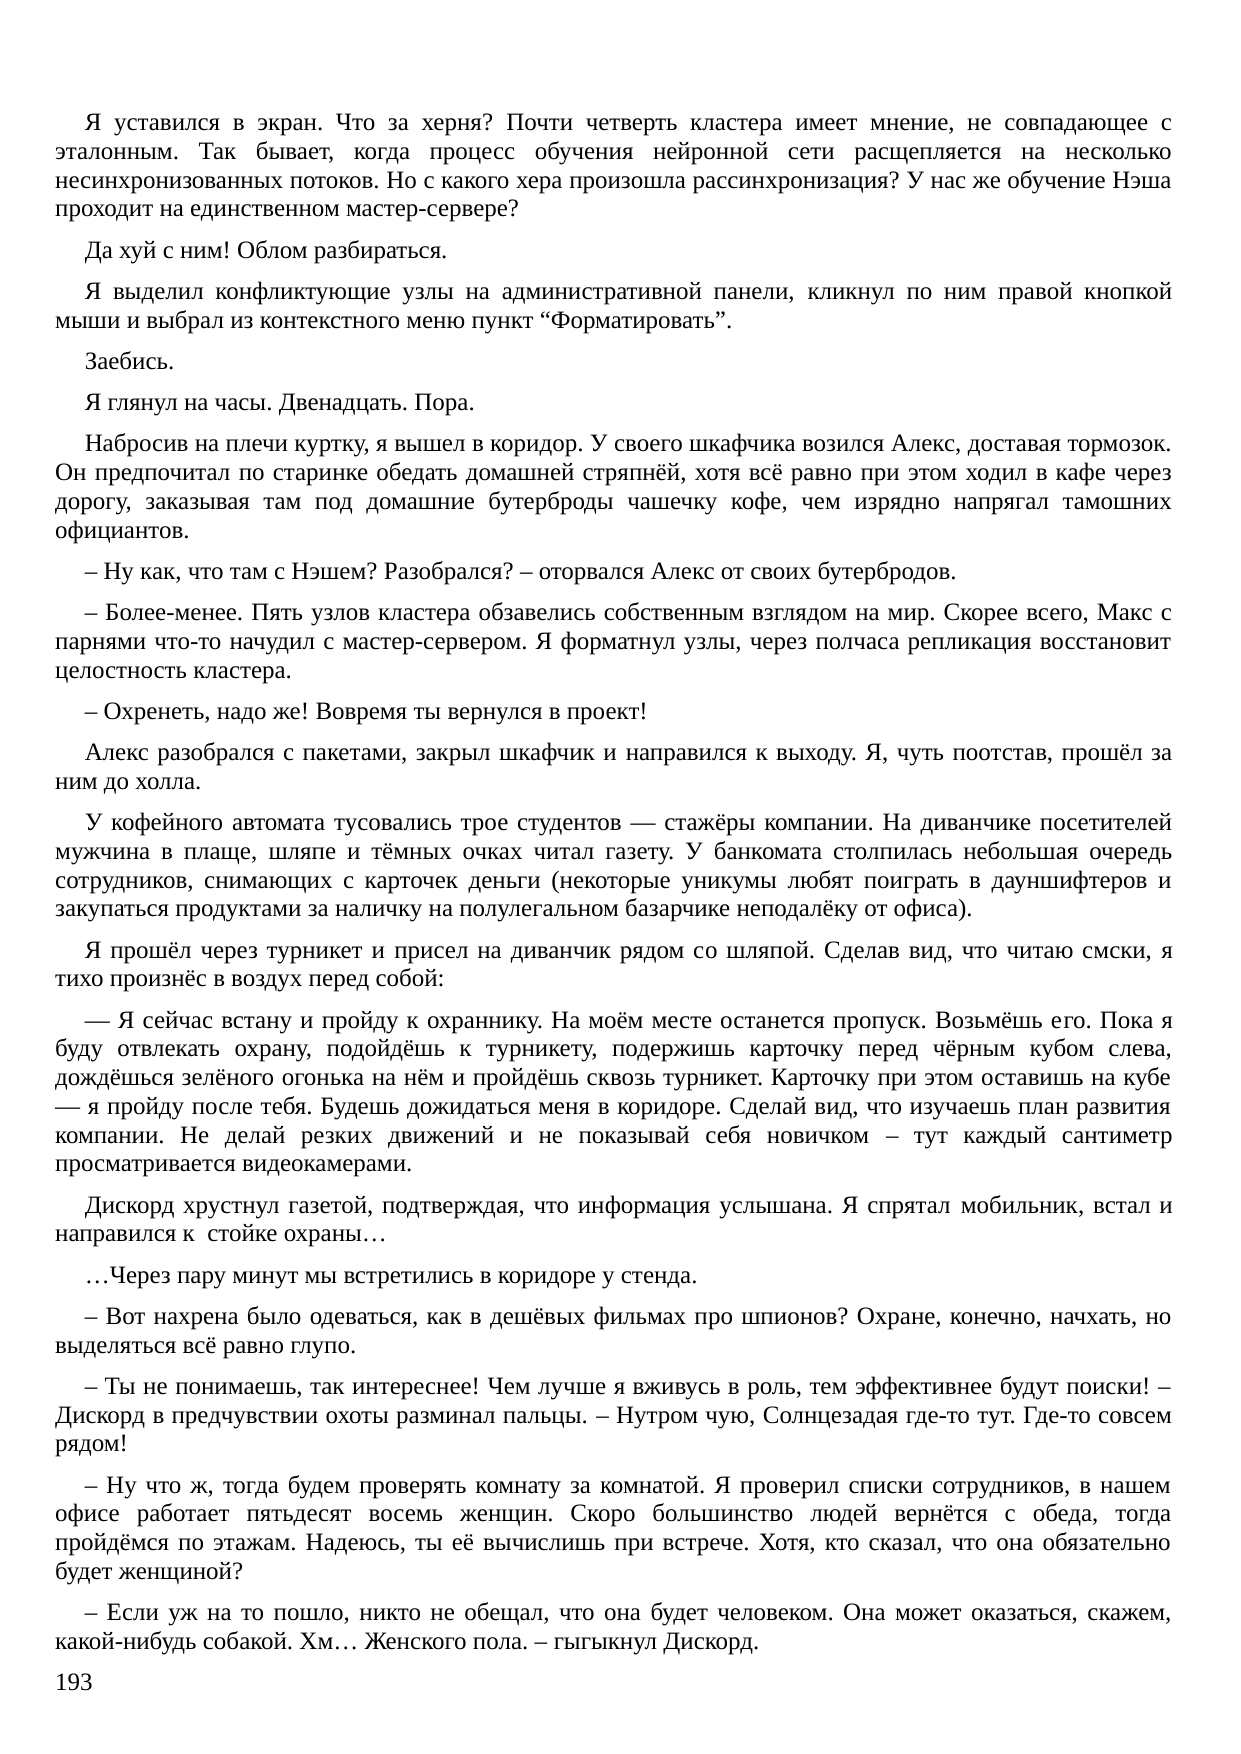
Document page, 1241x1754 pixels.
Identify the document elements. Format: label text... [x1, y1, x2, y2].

text …Через пару минут мы встретились в коридоре у стенда. [55, 1260, 1173, 1288]
text – Ты не понимаешь, так интереснее! Чем лучше я вживусь в роль, тем эффективнее будут поиски! –Дискорд в предчувствии охоты разминал пальцы. – Нутром чую, Солнцезадая где-то тут. Где-то совсем рядом! [55, 1371, 1173, 1457]
text – Ну что ж, тогда будем проверять комнату за комнатой. Я проверил списки сотрудников, в нашем офисе работает пятьдесят восемь женщин. Скоро большинство людей вернётся с обеда, тогда пройдёмся по этажам. Надеюсь, ты её вычислишь при встрече. Хотя, кто сказал, что она обязательно будет женщиной? [55, 1470, 1173, 1585]
text Дискорд хрустнул газетой, подтверждая, что информация услышана. Я спрятал мобильник, встал и направился к стойке охраны… [55, 1190, 1173, 1247]
text – Охренеть, надо же! Вовремя ты вернулся в проект! [55, 696, 1173, 725]
text Да хуй с ним! Облом разбираться. [55, 235, 1173, 263]
text – Ну как, что там с Нэшем? Разобрался? – оторвался Алекс от своих бутербродов. [55, 556, 1173, 585]
text – Вот нахрена было одеваться, как в дешёвых фильмах про шпионов? Охране, конечно, начхать, но выделяться всё равно глупо. [55, 1301, 1173, 1358]
text – Более-менее. Пять узлов кластера обзавелись собственным взглядом на мир. Скорее всего, Макс с парнями что-то начудил с мастер-сервером. Я форматнул узлы, через полчаса репликация восстановит целостность кластера. [55, 597, 1173, 683]
text Я прошёл через турникет и присел на диванчик рядом со шляпой. Сделав вид, что читаю смски, я тихо произнёс в воздух перед собой: [55, 935, 1173, 992]
text Алекс разобрался с пакетами, закрыл шкафчик и направился к выходу. Я, чуть поотстав, прошёл за ним до холла. [55, 737, 1173, 795]
text — Я сейчас встану и пройду к охраннику. На моём месте останется пропуск. Возьмёшь его. Пока я буду отвлекать охрану, подойдёшь к турникету, подержишь карточку перед чёрным кубом слева, дождёшься зелёного огонька на нём и пройдёшь сквозь турникет. Карточку при этом оставишь на кубе — я пройду после тебя. Будешь дожидаться меня в коридоре. Сделай вид, что изучаешь план развития компании. Не делай резких движений и не показывай себя новичком – тут каждый сантиметр просматривается видеокамерами. [55, 1005, 1173, 1177]
text Я глянул на часы. Двенадцать. Пора. [55, 387, 1173, 416]
text Я уставился в экран. Что за херня? Почти четверть кластера имеет мнение, не совпадающее с эталонным. Так бывает, когда процесс обучения нейронной сети расщепляется на несколько несинхронизованных потоков. Но с какого хера произошла рассинхронизация? У нас же обучение Нэша проходит на единственном мастер-сервере? [55, 107, 1173, 222]
text Я выделил конфликтующие узлы на административной панели, кликнул по ним правой кнопкой мыши и выбрал из контекстного меню пункт “Форматировать”. [55, 276, 1173, 333]
text У кофейного автомата тусовались трое студентов — стажёры компании. На диванчике посетителей мужчина в плаще, шляпе и тёмных очках читал газету. У банкомата столпилась небольшая очередь сотрудников, снимающих с карточек деньги (некоторые уникумы любят поиграть в дауншифтеров и закупаться продуктами за наличку на полулегальном базарчике неподалёку от офиса). [55, 807, 1173, 922]
text – Если уж на то пошло, никто не обещал, что она будет человеком. Она может оказаться, скажем, какой-нибудь собакой. Хм… Женского пола. – гыгыкнул Дискорд. [55, 1597, 1173, 1655]
text Заебись. [55, 346, 1173, 375]
text Набросив на плечи куртку, я вышел в коридор. У своего шкафчика возился Алекс, доставая тормозок. Он предпочитал по старинке обедать домашней стряпнёй, хотя всё равно при этом ходил в кафе через дорогу, заказывая там под домашние бутерброды чашечку кофе, чем изрядно напрягал тамошних официантов. [55, 428, 1173, 543]
